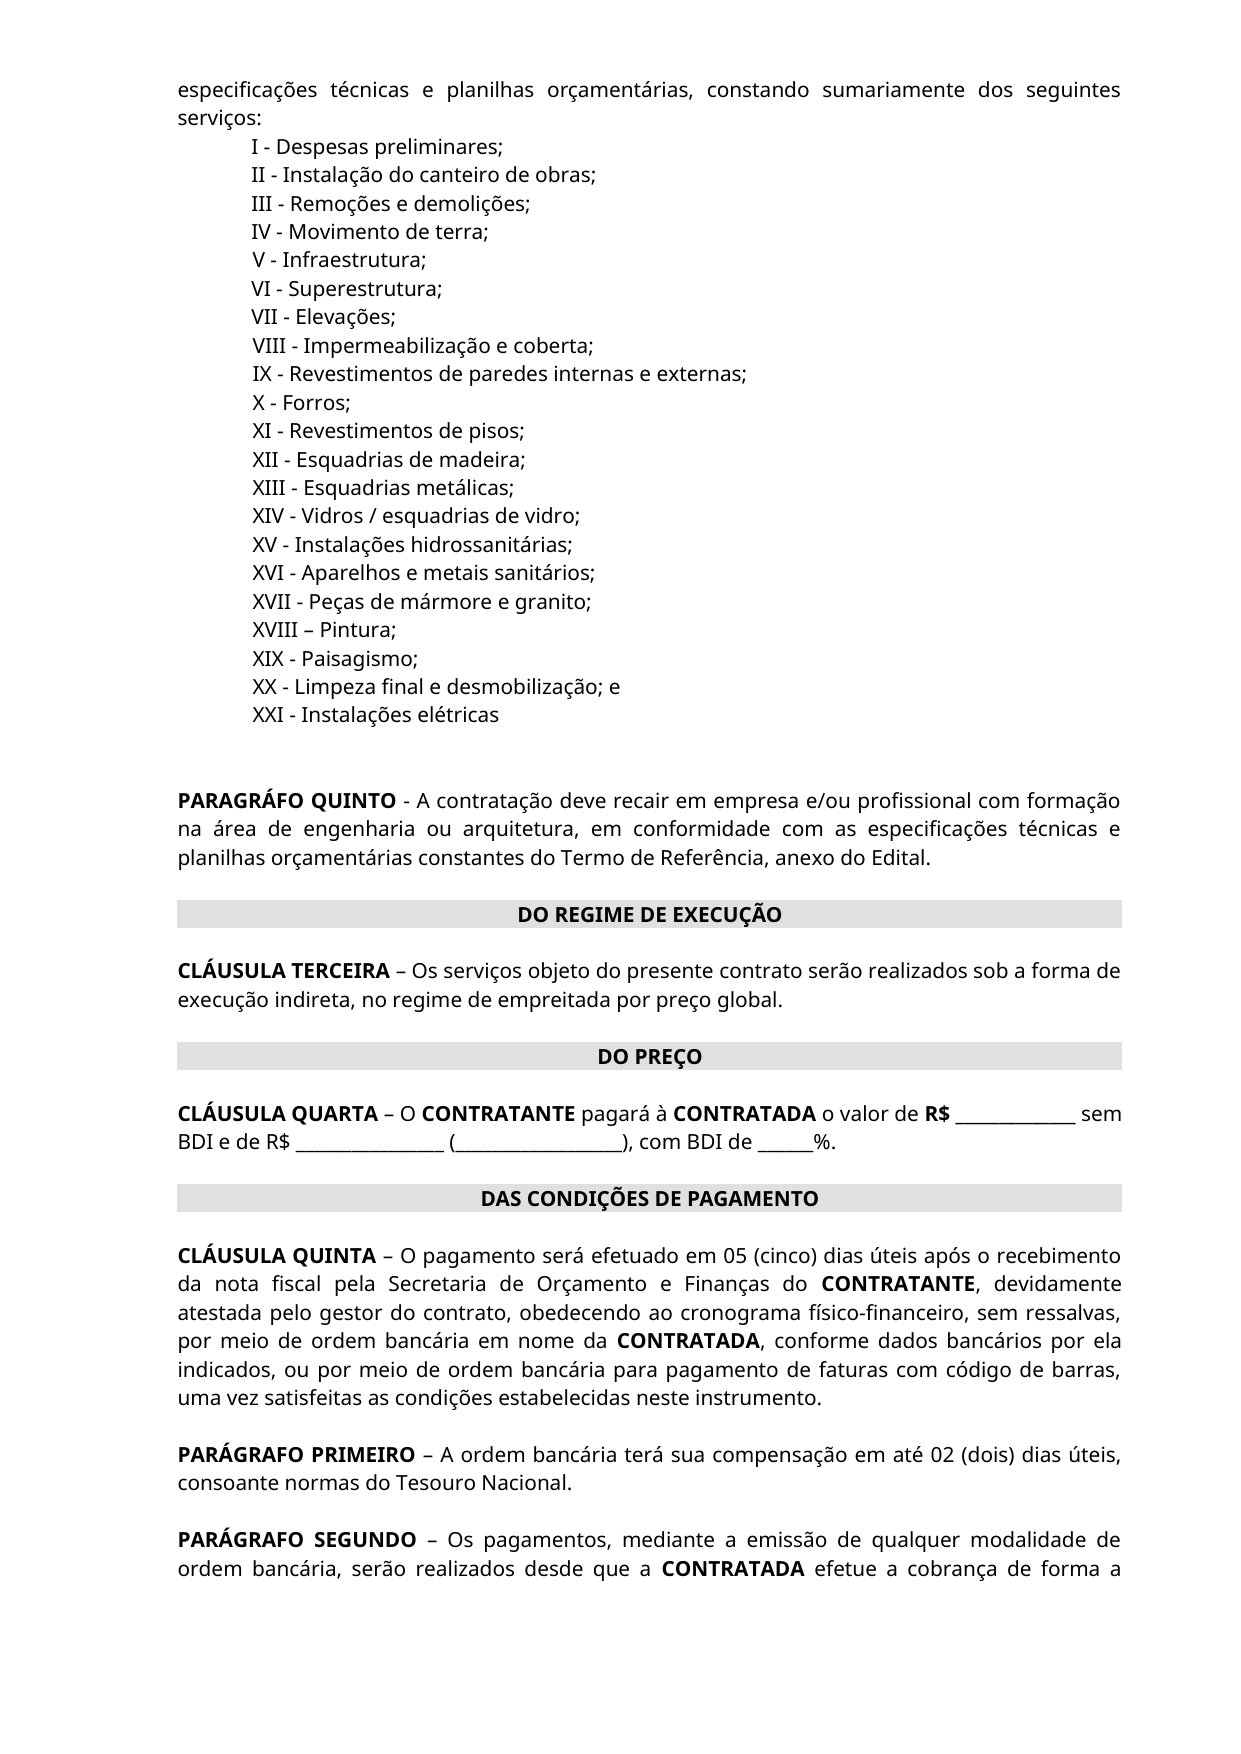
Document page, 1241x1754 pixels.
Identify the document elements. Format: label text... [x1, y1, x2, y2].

text CLÁUSULA QUARTA – O CONTRATANTE pagará à CONTRATADA o valor de R$ ______________ sem BDI e de R$ ________________ (__________________), com BDI de ______%. [177, 1099, 1122, 1156]
text V - Infraestrutura; [252, 246, 1122, 274]
text I - Despesas preliminares; [251, 132, 1122, 160]
text VIII - Impermeabilização e coberta; [252, 331, 1122, 359]
text IV - Movimento de terra; [251, 217, 1122, 246]
text VII - Elevações; [251, 302, 1122, 331]
text PARAGRÁFO QUINTO - A contratação deve recair em empresa e/ou profissional com formação na área de engenharia ou arquitetura, em conformidade com as especificações técnicas e planilhas orçamentárias constantes do Termo de Referência, anexo do Edital. [177, 786, 1122, 871]
text CLÁUSULA QUINTA – O pagamento será efetuado em 05 (cinco) dias úteis após o recebimento da nota fiscal pela Secretaria de Orçamento e Finanças do CONTRATANTE, devidamente atestada pelo gestor do contrato, obedecendo ao cronograma físico-financeiro, sem ressalvas, por meio de ordem bancária em nome da CONTRATADA, conforme dados bancários por ela indicados, ou por meio de ordem bancária para pagamento de faturas com código de barras, uma vez satisfeitas as condições estabelecidas neste instrumento. [177, 1241, 1122, 1412]
subtitle DAS CONDIÇÕES DE PAGAMENTO [177, 1184, 1122, 1212]
text XXI - Instalações elétricas [252, 701, 1122, 729]
text VI - Superestrutura; [251, 274, 1122, 302]
text XVIII – Pintura; [252, 615, 1122, 644]
text XIII - Esquadrias metálicas; [252, 473, 1122, 502]
text IX - Revestimentos de paredes internas e externas; [252, 359, 1122, 388]
text PARÁGRAFO PRIMEIRO – A ordem bancária terá sua compensação em até 02 (dois) dias úteis, consoante normas do Tesouro Nacional. [177, 1440, 1122, 1497]
text XV - Instalações hidrossanitárias; [252, 530, 1122, 558]
text PARÁGRAFO SEGUNDO – Os pagamentos, mediante a emissão de qualquer modalidade de ordem bancária, serão realizados desde que a CONTRATADA efetue a cobrança de forma a [177, 1525, 1122, 1582]
subtitle DO REGIME DE EXECUÇÃO [177, 900, 1122, 928]
text III - Remoções e demolições; [251, 189, 1122, 217]
text XI - Revestimentos de pisos; [252, 416, 1122, 445]
text especificações técnicas e planilhas orçamentárias, constando sumariamente dos seguintes serviços: [177, 75, 1122, 132]
text XIV - Vidros / esquadrias de vidro; [252, 502, 1122, 530]
text XIX - Paisagismo; [252, 644, 1122, 672]
text X - Forros; [252, 388, 1122, 416]
text XX - Limpeza final e desmobilização; e [252, 672, 1122, 701]
text XVII - Peças de mármore e granito; [178, 587, 1122, 615]
text XII - Esquadrias de madeira; [252, 445, 1122, 473]
text II - Instalação do canteiro de obras; [251, 160, 1122, 189]
subtitle DO PREÇO [177, 1042, 1122, 1070]
text CLÁUSULA TERCEIRA – Os serviços objeto do presente contrato serão realizados sob a forma de execução indireta, no regime de empreitada por preço global. [177, 957, 1122, 1013]
text XVI - Aparelhos e metais sanitários; [252, 558, 1122, 587]
